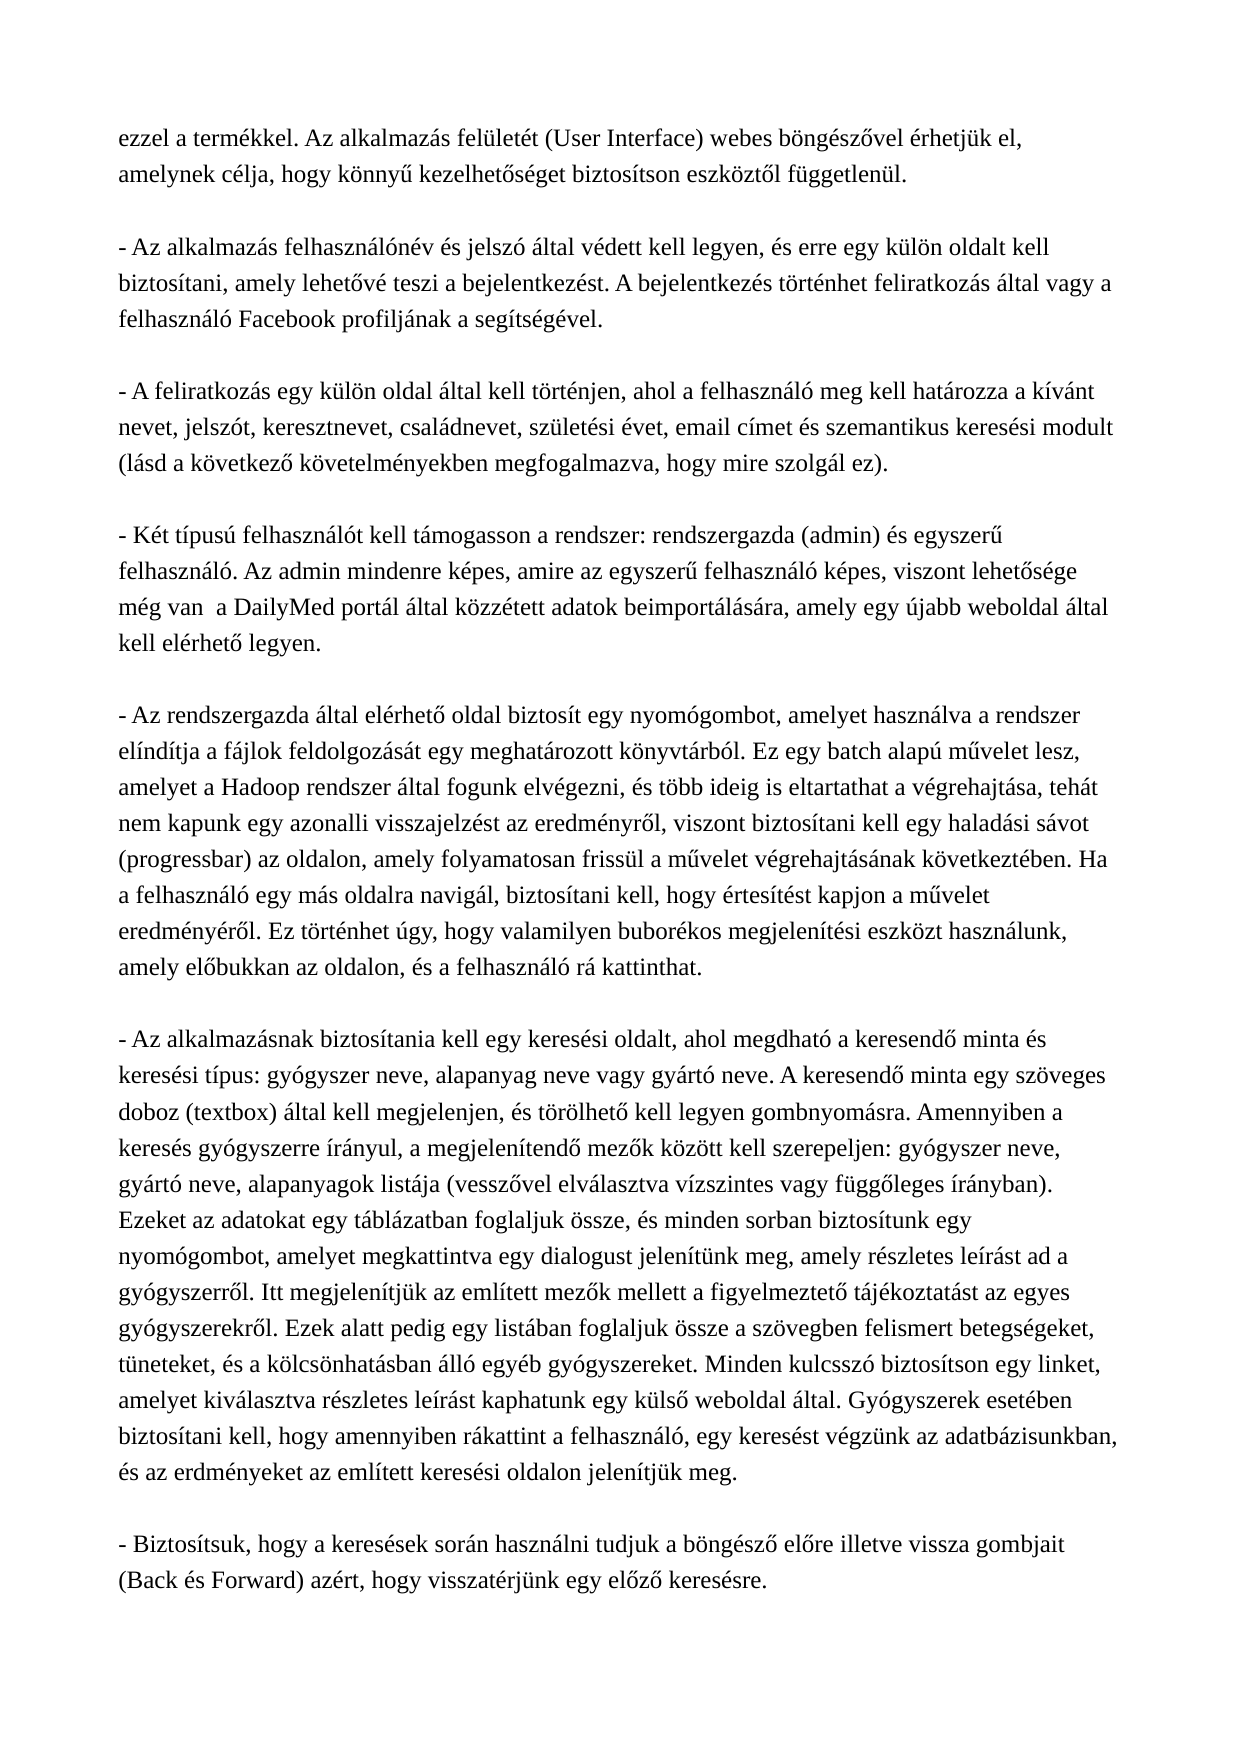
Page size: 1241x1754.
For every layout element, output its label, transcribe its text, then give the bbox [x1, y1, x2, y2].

text - Biztosítsuk, hogy a keresések során használni tudjuk a böngésző előre illetve vissza gombjait (Back és Forward) azért, hogy visszatérjünk egy előző keresésre. [118, 1524, 1122, 1596]
text - Az rendszergazda által elérhető oldal biztosít egy nyomógombot, amelyet használva a rendszer elíndítja a fájlok feldolgozását egy meghatározott könyvtárból. Ez egy batch alapú művelet lesz, amelyet a Hadoop rendszer által fogunk elvégezni, és több ideig is eltartathat a végrehajtása, tehát nem kapunk egy azonalli visszajelzést az eredményről, viszont biztosítani kell egy haladási sávot (progressbar) az oldalon, amely folyamatosan frissül a művelet végrehajtásának következtében. Ha a felhasználó egy más oldalra navigál, biztosítani kell, hogy értesítést kapjon a művelet eredményéről. Ez történhet úgy, hogy valamilyen buborékos megjelenítési eszközt használunk, amely előbukkan az oldalon, és a felhasználó rá kattinthat. [118, 695, 1122, 983]
text - Az alkalmazás felhasználónév és jelszó által védett kell legyen, és erre egy külön oldalt kell biztosítani, amely lehetővé teszi a bejelentkezést. A bejelentkezés történhet feliratkozás által vagy a felhasználó Facebook profiljának a segítségével. [118, 226, 1122, 334]
text - Két típusú felhasználót kell támogasson a rendszer: rendszergazda (admin) és egyszerű felhasználó. Az admin mindenre képes, amire az egyszerű felhasználó képes, viszont lehetősége még van a DailyMed portál által közzétett adatok beimportálására, amely egy újabb weboldal által kell elérhető legyen. [118, 514, 1122, 659]
text - Az alkalmazásnak biztosítania kell egy keresési oldalt, ahol megdható a keresendő minta és keresési típus: gyógyszer neve, alapanyag neve vagy gyártó neve. A keresendő minta egy szöveges doboz (textbox) által kell megjelenjen, és törölhető kell legyen gombnyomásra. Amennyiben a keresés gyógyszerre írányul, a megjelenítendő mezők között kell szerepeljen: gyógyszer neve, gyártó neve, alapanyagok listája (vesszővel elválasztva vízszintes vagy függőleges írányban). Ezeket az adatokat egy táblázatban foglaljuk össze, és minden sorban biztosítunk egy nyomógombot, amelyet megkattintva egy dialogust jelenítünk meg, amely részletes leírást ad a gyógyszerről. Itt megjelenítjük az említett mezők mellett a figyelmeztető tájékoztatást az egyes gyógyszerekről. Ezek alatt pedig egy listában foglaljuk össze a szövegben felismert betegségeket, tüneteket, és a kölcsönhatásban álló egyéb gyógyszereket. Minden kulcsszó biztosítson egy linket, amelyet kiválasztva részletes leírást kaphatunk egy külső weboldal által. Gyógyszerek esetében biztosítani kell, hogy amennyiben rákattint a felhasználó, egy keresést végzünk az adatbázisunkban, és az erdményeket az említett keresési oldalon jelenítjük meg. [118, 1019, 1122, 1488]
text ezzel a termékkel. Az alkalmazás felületét (User Interface) webes böngészővel érhetjük el, amelynek célja, hogy könnyű kezelhetőséget biztosítson eszköztől függetlenül. [118, 118, 1122, 190]
text - A feliratkozás egy külön oldal által kell történjen, ahol a felhasználó meg kell határozza a kívánt nevet, jelszót, keresztnevet, családnevet, születési évet, email címet és szemantikus keresési modult (lásd a következő követelményekben megfogalmazva, hogy mire szolgál ez). [118, 370, 1122, 478]
